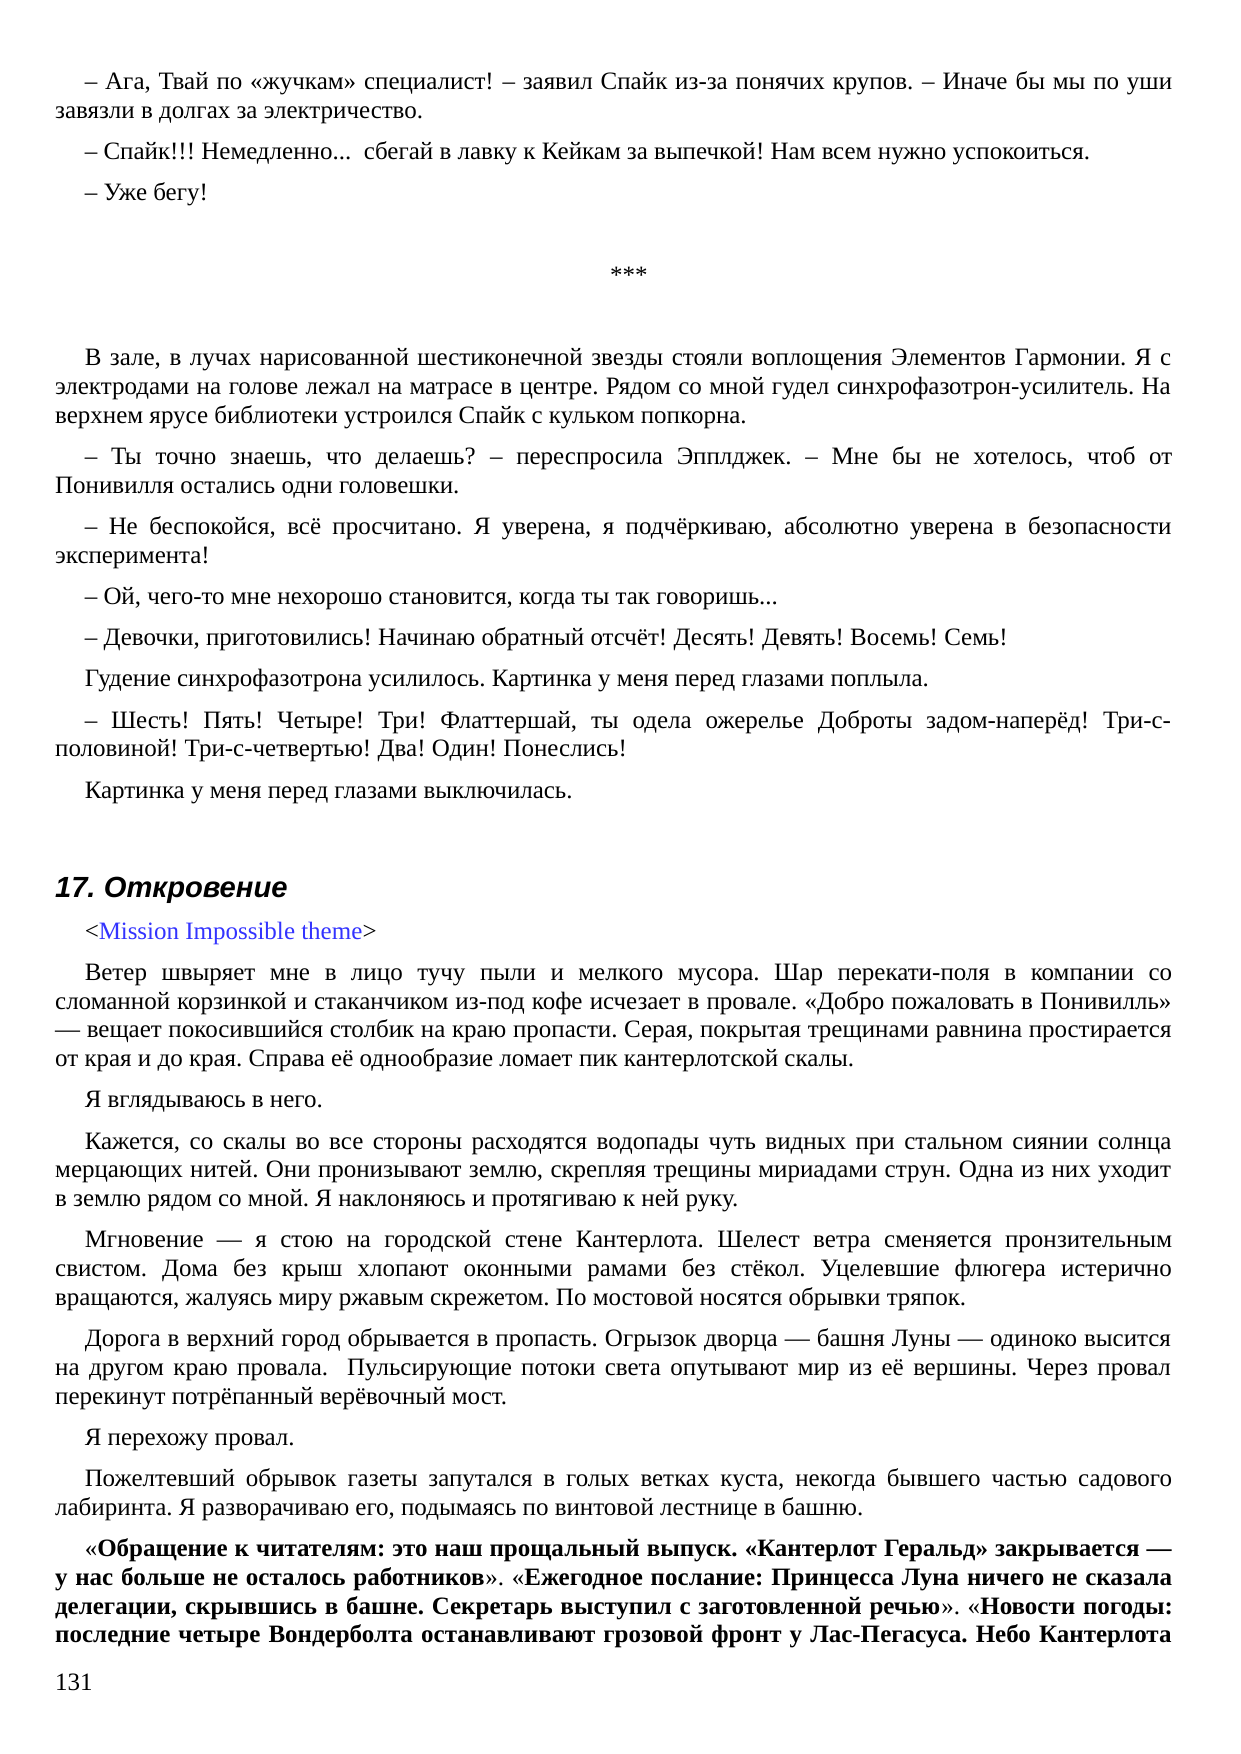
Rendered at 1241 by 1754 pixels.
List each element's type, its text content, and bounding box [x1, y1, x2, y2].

text – Не беспокойся, всё просчитано. Я уверена, я подчёркиваю, абсолютно уверена в безопасности эксперимента! [55, 511, 1173, 568]
text Дорога в верхний город обрывается в пропасть. Огрызок дворца — башня Луны — одиноко высится на другом краю провала. Пульсирующие потоки света опутывают мир из её вершины. Через провал перекинут потрёпанный верёвочный мост. [55, 1323, 1173, 1409]
subtitle 17. Откровение [55, 870, 1173, 903]
text Картинка у меня перед глазами выключилась. [55, 775, 1173, 803]
text – Уже бегу! [55, 177, 1173, 206]
text – Девочки, приготовились! Начинаю обратный отсчёт! Десять! Девять! Восемь! Семь! [55, 622, 1173, 651]
text – Спайк!!! Немедленно... сбегай в лавку к Кейкам за выпечкой! Нам всем нужно успокоиться. [55, 136, 1173, 165]
text «Обращение к читателям: это наш прощальный выпуск. «Кантерлот Геральд» закрывается — у нас больше не осталось работников». «Ежегодное послание: Принцесса Луна ничего не сказала делегации, скрывшись в башне. Секретарь выступил с заготовленной речью». «Новости погоды: последние четыре Вондерболта останавливают грозовой фронт у Лас-Пегасуса. Небо Кантерлота [55, 1533, 1173, 1648]
text – Ой, чего-то мне нехорошо становится, когда ты так говоришь... [55, 581, 1173, 610]
text <Mission Impossible theme> [55, 916, 1173, 944]
text Пожелтевший обрывок газеты запутался в голых ветках куста, некогда бывшего частью садового лабиринта. Я разворачиваю его, подымаясь по винтовой лестнице в башню. [55, 1463, 1173, 1521]
text Я перехожу провал. [55, 1422, 1173, 1451]
text – Шесть! Пять! Четыре! Три! Флаттершай, ты одела ожерелье Доброты задом-наперёд! Три-с-половиной! Три-с-четвертью! Два! Один! Понеслись! [55, 705, 1173, 762]
text Я вглядываюсь в него. [55, 1084, 1173, 1113]
text Мгновение — я стою на городской стене Кантерлота. Шелест ветра сменяется пронзительным свистом. Дома без крыш хлопают оконными рамами без стёкол. Уцелевшие флюгера истерично вращаются, жалуясь миру ржавым скрежетом. По мостовой носятся обрывки тряпок. [55, 1224, 1173, 1311]
text – Ты точно знаешь, что делаешь? – переспросила Эпплджек. – Мне бы не хотелось, чтоб от Понивилля остались одни головешки. [55, 441, 1173, 498]
text – Ага, Твай по «жучкам» специалист! – заявил Спайк из-за понячих крупов. – Иначе бы мы по уши завязли в долгах за электричество. [55, 66, 1173, 123]
text Кажется, со скалы во все стороны расходятся водопады чуть видных при стальном сиянии солнца мерцающих нитей. Они пронизывают землю, скрепляя трещины мириадами струн. Одна из них уходит в землю рядом со мной. Я наклоняюсь и протягиваю к ней руку. [55, 1126, 1173, 1212]
text Ветер швыряет мне в лицо тучу пыли и мелкого мусора. Шар перекати-поля в компании со сломанной корзинкой и стаканчиком из-под кофе исчезает в провале. «Добро пожаловать в Понивилль» — вещает покосившийся столбик на краю пропасти. Серая, покрытая трещинами равнина простирается от края и до края. Справа её однообразие ломает пик кантерлотской скалы. [55, 957, 1173, 1072]
text Гудение синхрофазотрона усилилось. Картинка у меня перед глазами поплыла. [55, 663, 1173, 692]
text В зале, в лучах нарисованной шестиконечной звезды стояли воплощения Элементов Гармонии. Я с электродами на голове лежал на матрасе в центре. Рядом со мной гудел синхрофазотрон-усилитель. На верхнем ярусе библиотеки устроился Спайк с кульком попкорна. [55, 342, 1173, 428]
text *** [55, 260, 1173, 288]
